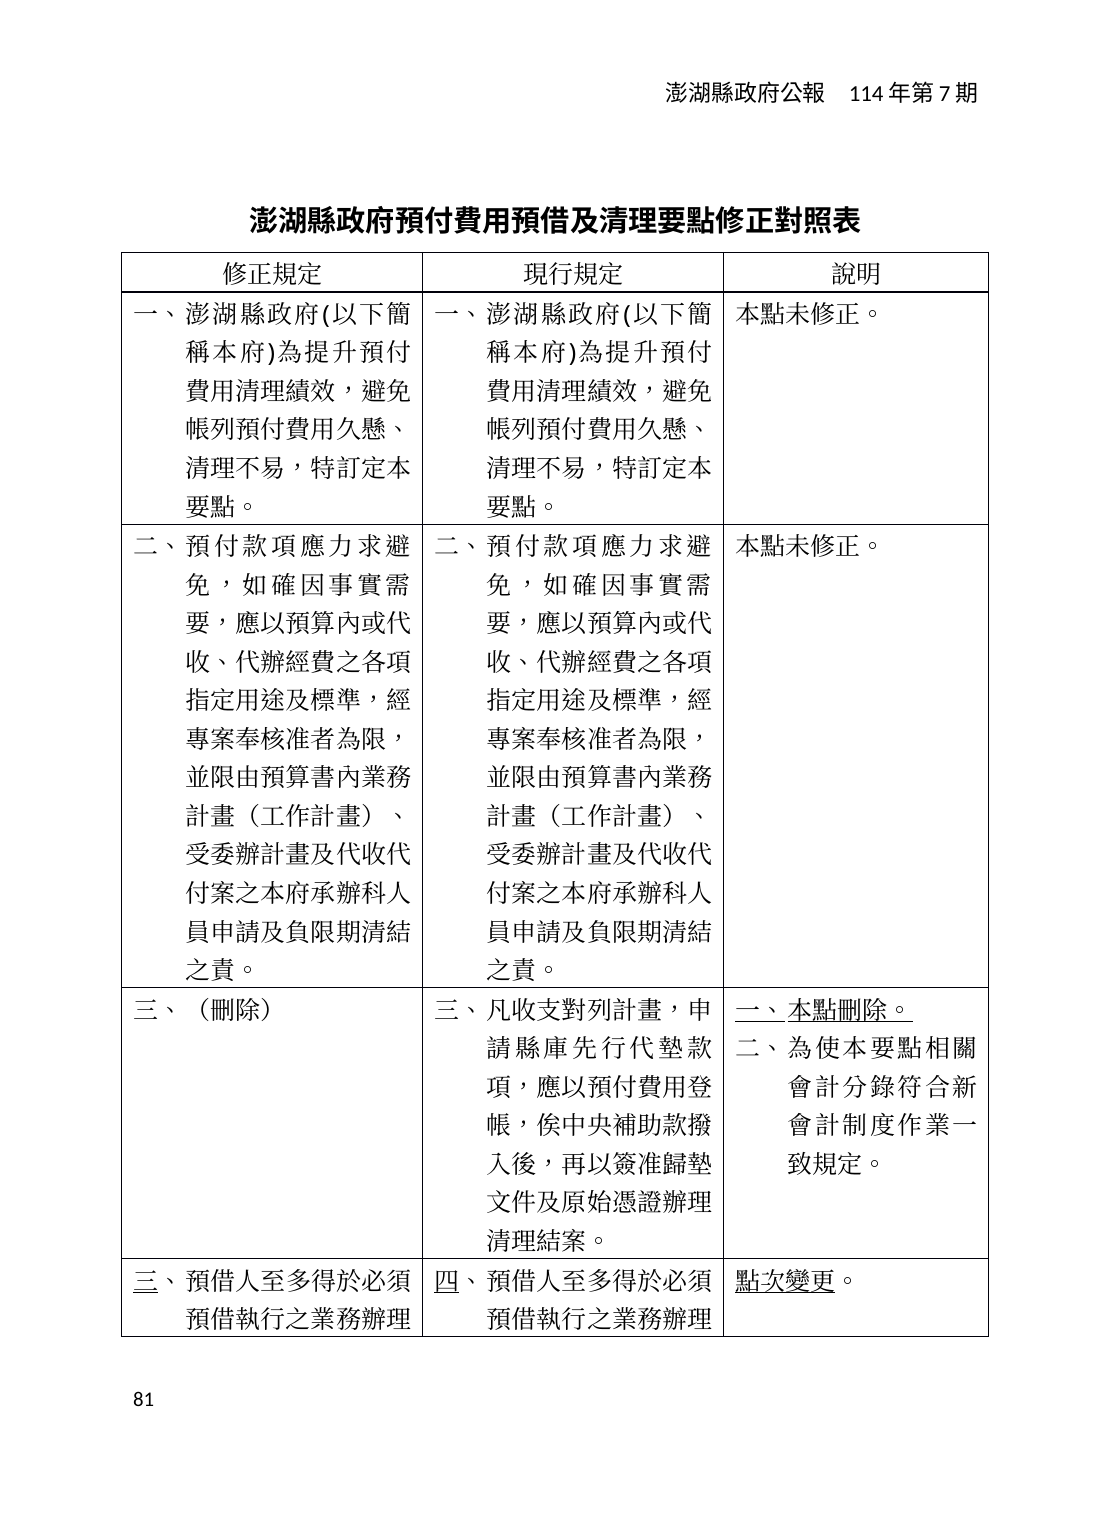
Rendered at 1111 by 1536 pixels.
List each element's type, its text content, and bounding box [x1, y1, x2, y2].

table_cell 本點未修正。 [724, 293, 988, 524]
table_header 說明 [724, 253, 988, 291]
table_cell 二、 預付款項應力求避免，如確因事實需要，應以預算內或代收、代辦經費之各項指定用途及標準，經專案奉核准者為限，並限由預算書內業務計畫（工作計畫）、受委辦計畫及代收代付案之本府承辦科人員申請及負限期清結之責。 [122, 525, 422, 987]
table_cell 三、 預借人至多得於必須預借執行之業務辦理 [122, 1259, 422, 1336]
table_cell 點次變更。 [724, 1259, 988, 1336]
table_header 修正規定 [122, 253, 422, 291]
table_cell 二、 預付款項應力求避免，如確因事實需要，應以預算內或代收、代辦經費之各項指定用途及標準，經專案奉核准者為限，並限由預算書內業務計畫（工作計畫）、受委辦計畫及代收代付案之本府承辦科人員申請及負限期清結之責。 [423, 525, 723, 987]
table_cell 一、 澎湖縣政府(以下簡稱本府)為提升預付費用清理績效，避免帳列預付費用久懸、清理不易，特訂定本要點。 [122, 293, 422, 524]
text 澎湖縣政府預付費用預借及清理要點修正對照表 [133, 197, 977, 239]
table_cell 一、 本點刪除。 二、 為使本要點相關會計分錄符合新會計制度作業一致規定。 [724, 988, 988, 1258]
table_cell 三、 凡收支對列計畫，申請縣庫先行代墊款項，應以預付費用登帳，俟中央補助款撥入後，再以簽准歸墊文件及原始憑證辦理清理結案。 [423, 988, 723, 1258]
table_cell 三、 （刪除） [122, 988, 422, 1258]
table_header 現行規定 [423, 253, 723, 291]
table_cell 本點未修正。 [724, 525, 988, 987]
table_cell 一、 澎湖縣政府(以下簡稱本府)為提升預付費用清理績效，避免帳列預付費用久懸、清理不易，特訂定本要點。 [423, 293, 723, 524]
table_cell 四、 預借人至多得於必須預借執行之業務辦理 [423, 1259, 723, 1336]
